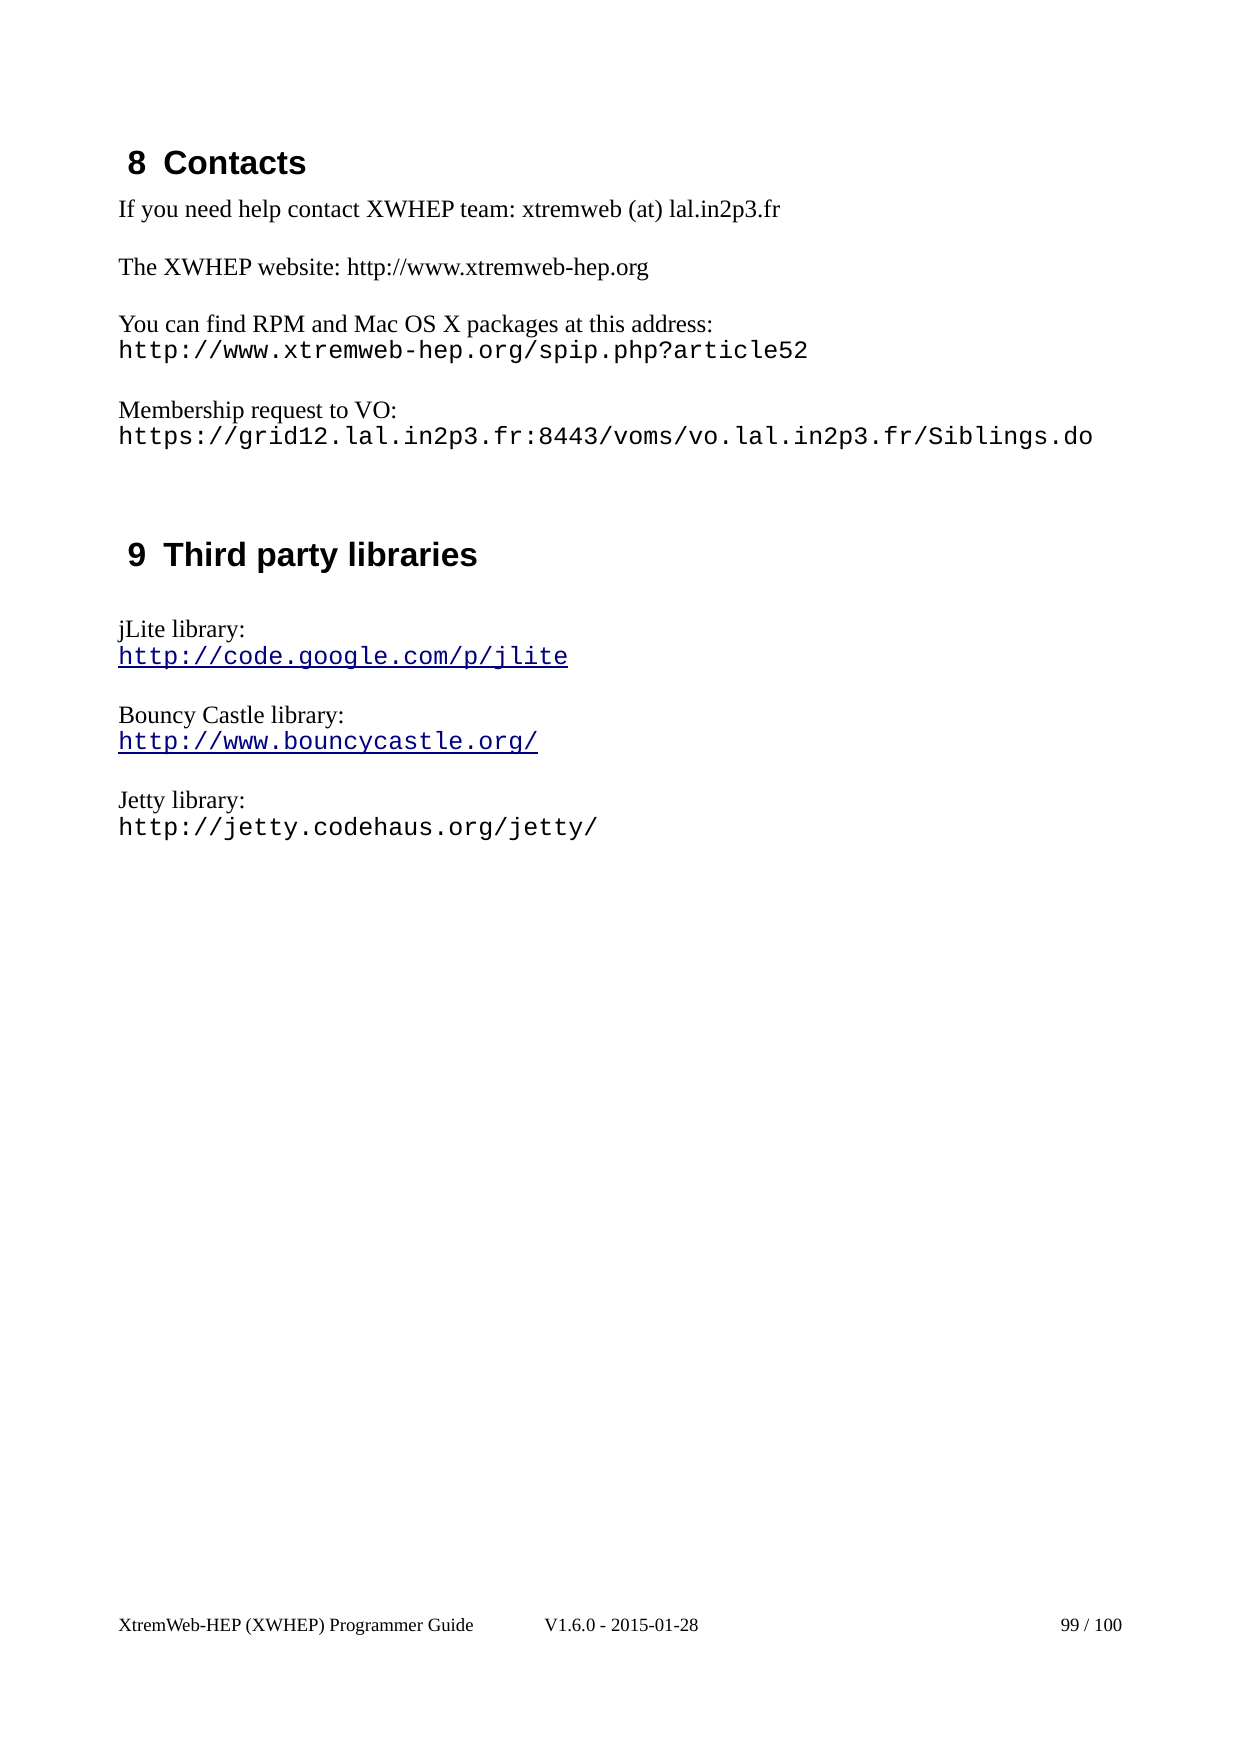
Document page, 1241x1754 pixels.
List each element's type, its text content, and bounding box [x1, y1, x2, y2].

text http://www.bouncycastle.org/ [118, 729, 1122, 757]
text The XWHEP website: http://www.xtremweb-hep.org [118, 252, 1122, 281]
text Membership request to VO: [118, 395, 1122, 424]
text https://grid12.lal.in2p3.fr:8443/voms/vo.lal.in2p3.fr/Siblings.do [118, 424, 1122, 452]
subtitle Third party libraries [118, 535, 1122, 573]
text http://jetty.codehaus.org/jetty/ [118, 814, 1122, 842]
text jLite library: [118, 614, 1122, 643]
text If you need help contact XWHEP team: xtremweb (at) lal.in2p3.fr [118, 194, 1122, 223]
text http://www.xtremweb-hep.org/spip.php?article52 [118, 338, 1122, 366]
text Bouncy Castle library: [118, 700, 1122, 729]
text Jetty library: [118, 785, 1122, 814]
text http://code.google.com/p/jlite [118, 643, 1122, 672]
text You can find RPM and Mac OS X packages at this address: [118, 309, 1122, 338]
subtitle Contacts [118, 143, 1122, 182]
